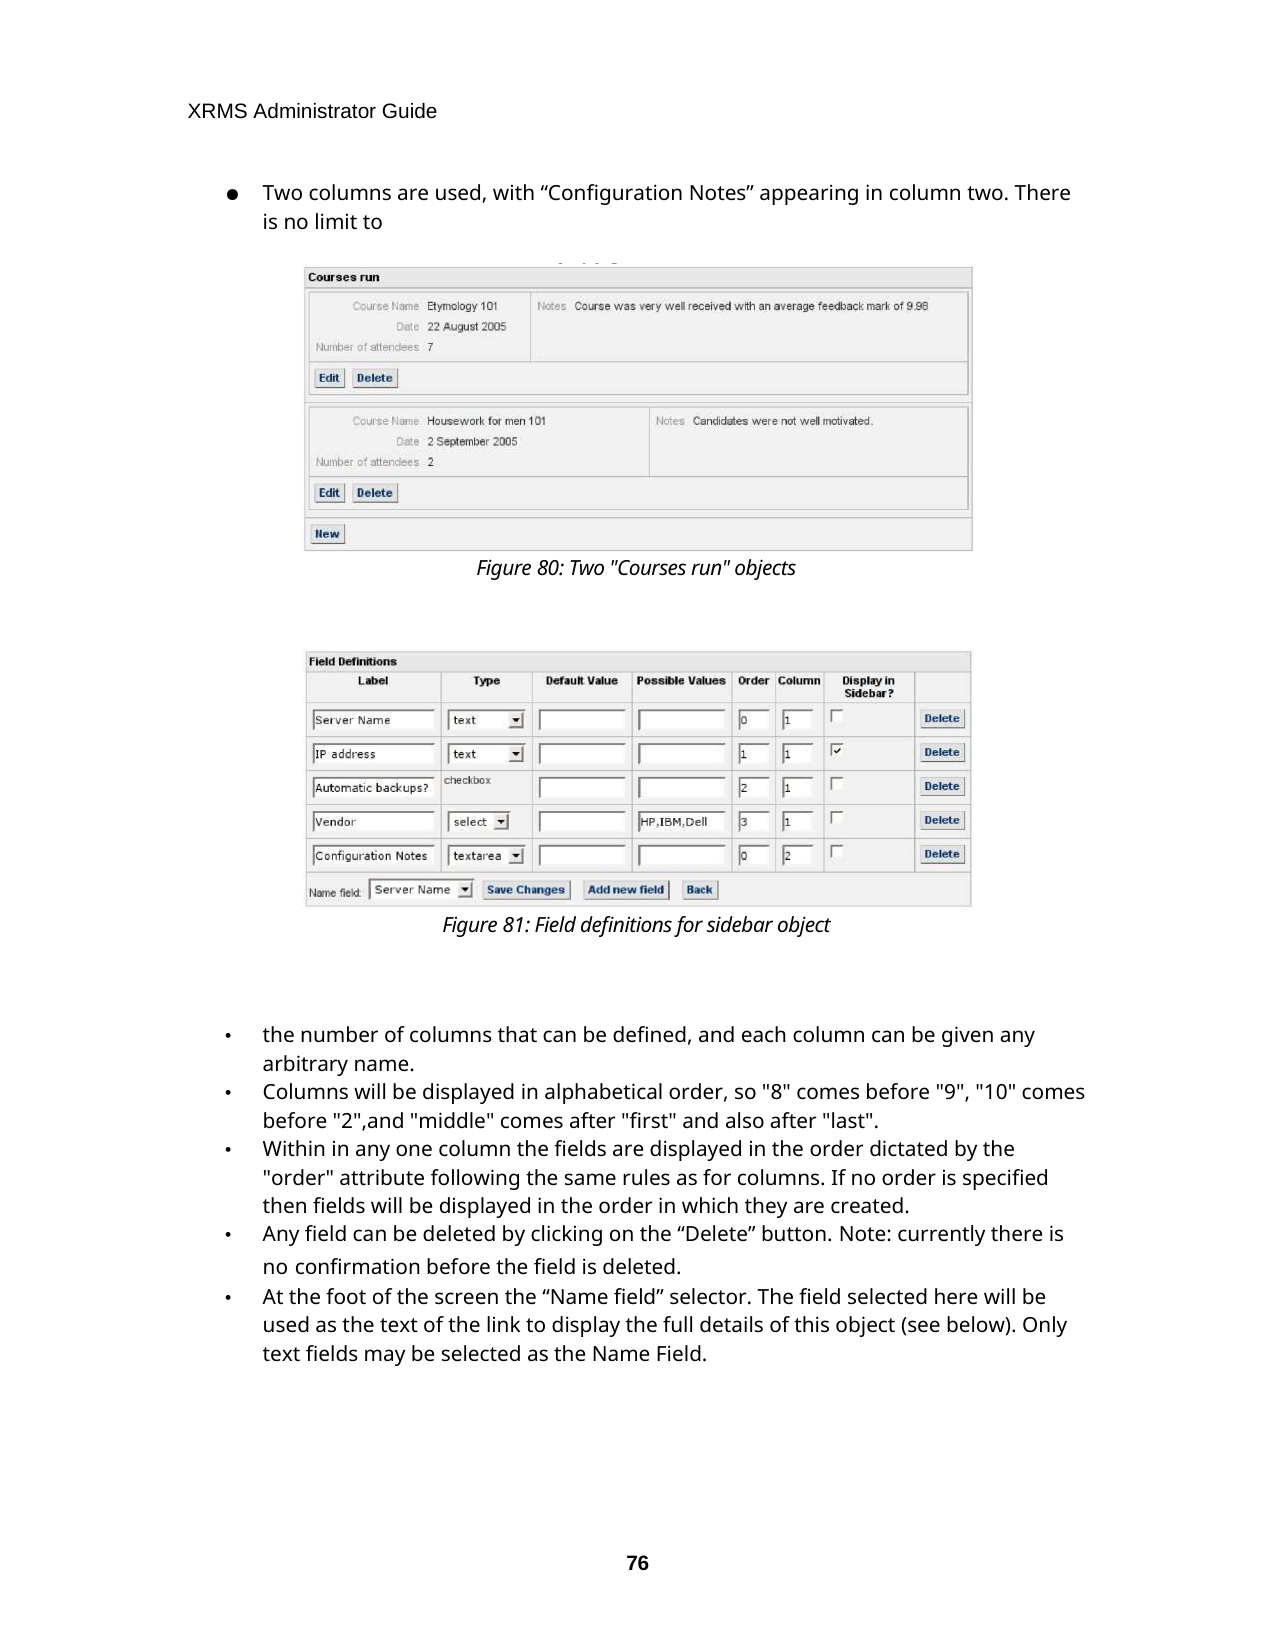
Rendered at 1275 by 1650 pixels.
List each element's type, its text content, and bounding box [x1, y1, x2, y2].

list Any field can be deleted by clicking on the “Delete” button. Note: currently there is no confirmation before the field is deleted. [225, 1219, 1087, 1282]
text Figure 81: Field definitions for sidebar object [187, 911, 1087, 938]
list Within in any one column the fields are displayed in the order dictated by the "order" attribute following the same rules as for columns. If no order is specified then fields will be displayed in the order in which they are created. [225, 1134, 1087, 1219]
list Two columns are used, with “Configuration Notes” appearing in column two. There is no limit to [225, 178, 1087, 235]
picture [300, 647, 976, 911]
list Columns will be displayed in alphabetical order, so "8" comes before "9", "10" comes before "2",and "middle" comes after "first" and also after "last". [225, 1077, 1087, 1134]
picture [300, 263, 976, 554]
list the number of columns that can be defined, and each column can be given any arbitrary name. [225, 1020, 1087, 1077]
text Figure 80: Two "Courses run" objects [187, 554, 1087, 582]
list At the foot of the screen the “Name field” selector. The field selected here will be used as the text of the link to display the full details of this object (see below). Only text fields may be selected as the Name Field. [225, 1282, 1087, 1367]
